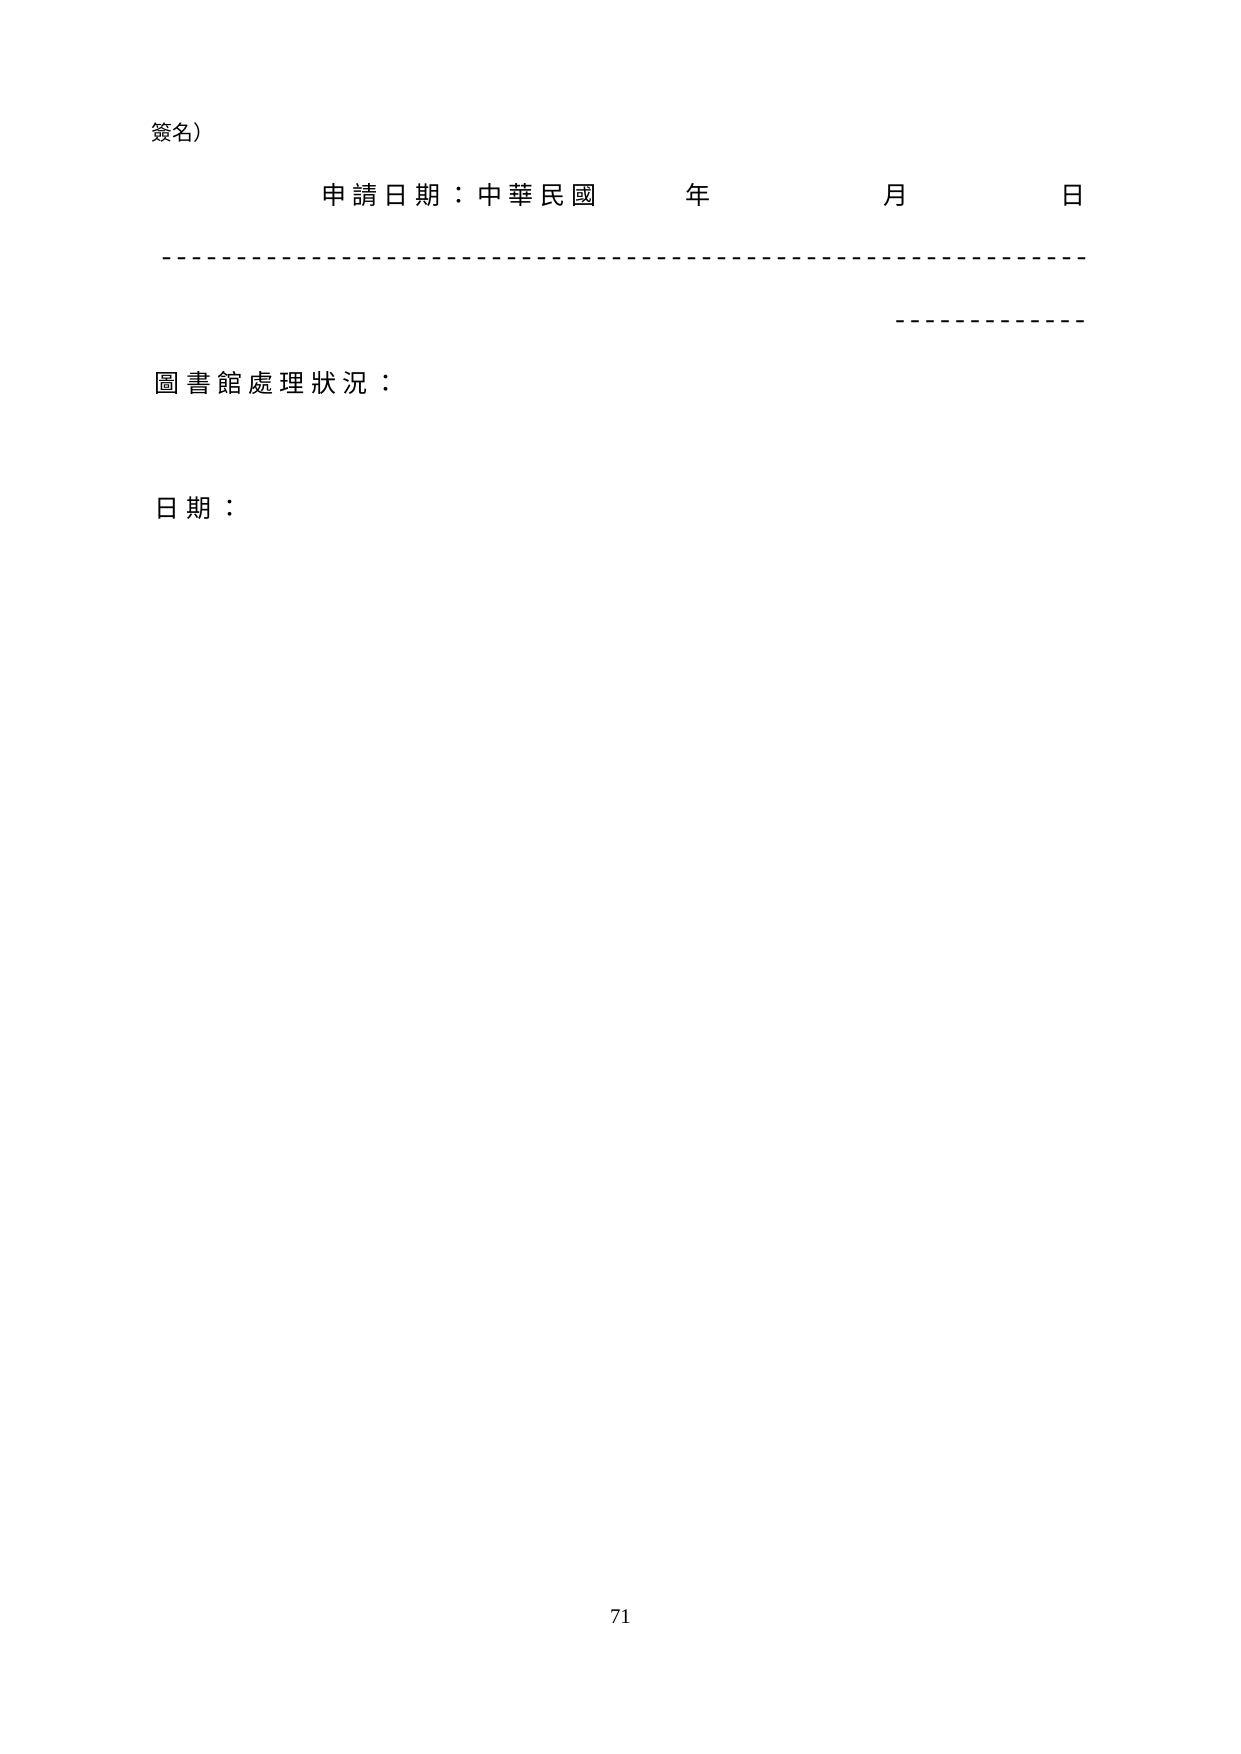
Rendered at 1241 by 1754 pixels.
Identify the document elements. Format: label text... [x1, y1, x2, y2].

text --------------------------------------------------------------------------- [151, 214, 1089, 339]
text 日期： [151, 464, 1089, 527]
text 簽名） [151, 89, 1089, 152]
text 圖書館處理狀況： [151, 339, 1089, 402]
text 申請日期：中華民國 年 月 日 [151, 152, 1089, 214]
